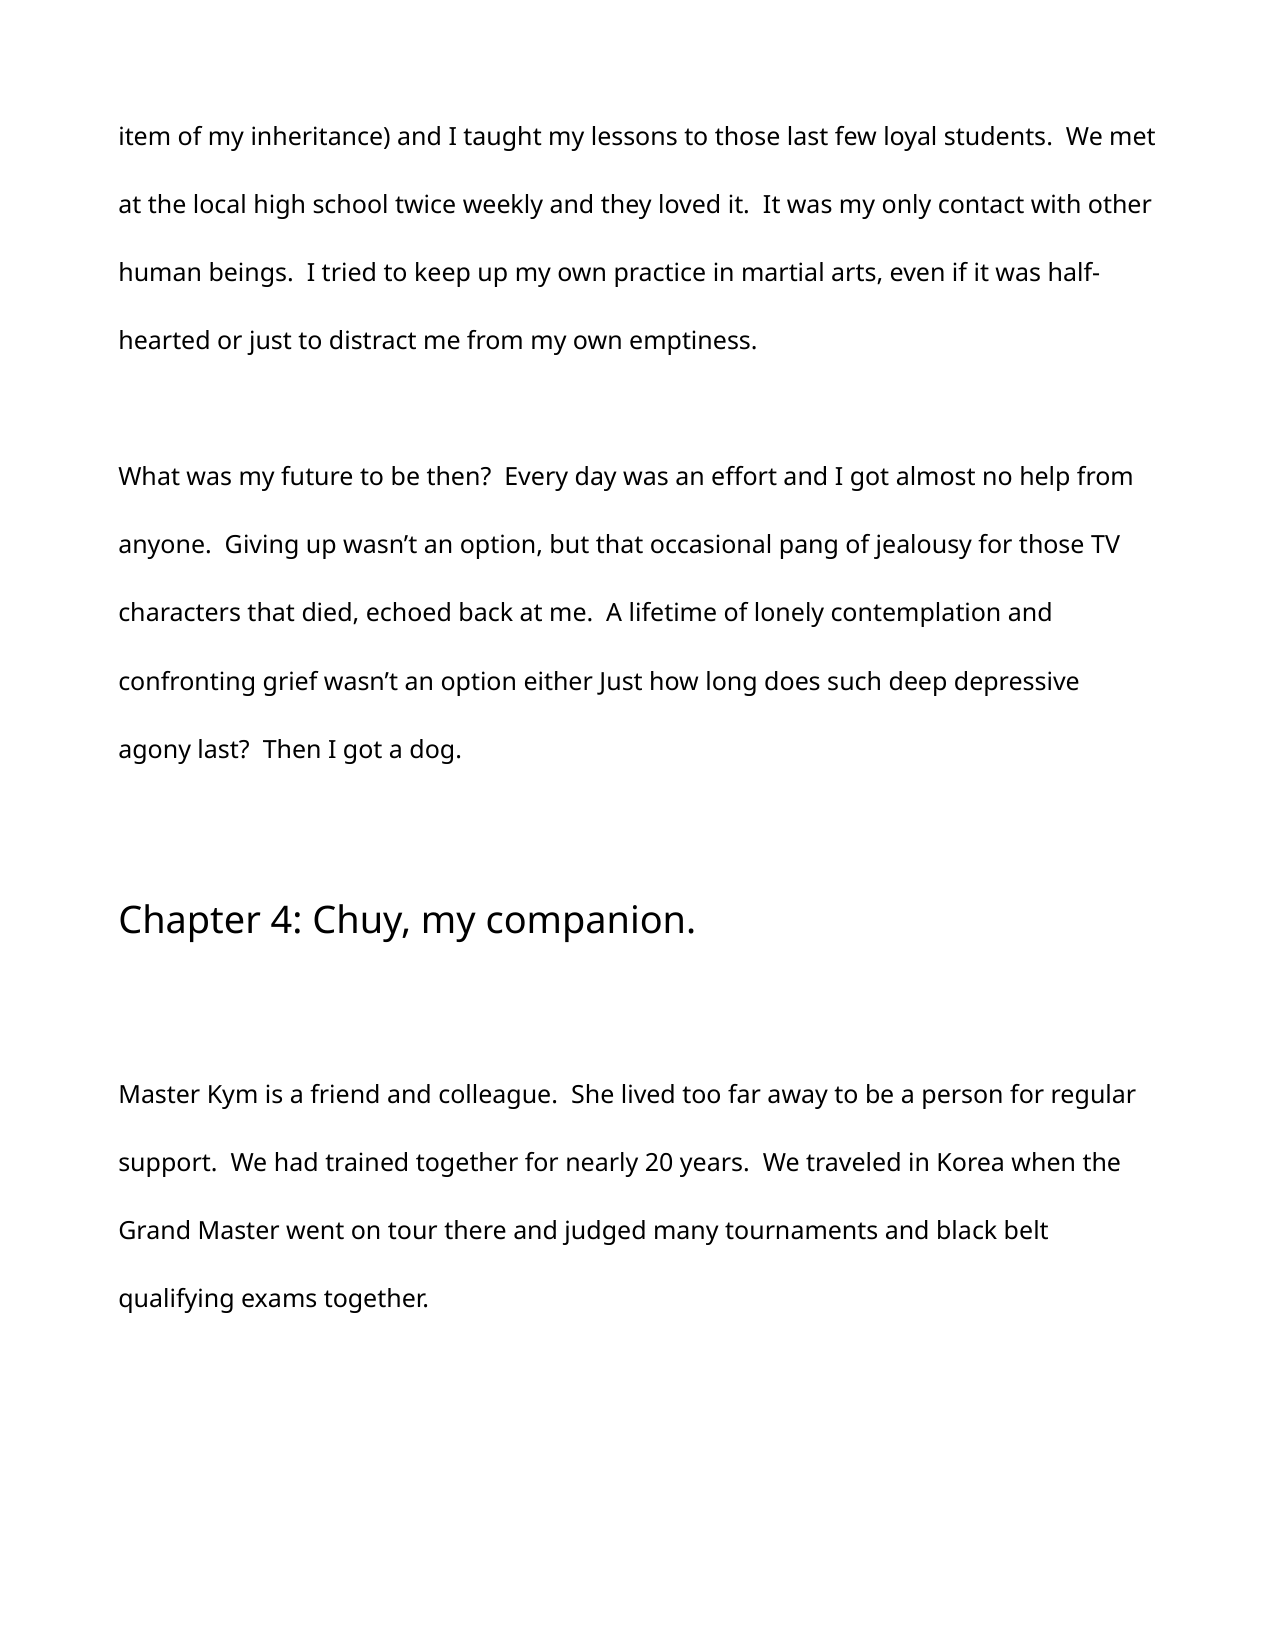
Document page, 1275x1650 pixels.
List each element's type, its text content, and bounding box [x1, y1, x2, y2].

subtitle Chapter 4: Chuy, my companion. [118, 892, 1157, 944]
text item of my inheritance) and I taught my lessons to those last few loyal students. We met at the local high school twice weekly and they loved it. It was my only contact with other human beings. I tried to keep up my own practice in martial arts, even if it was half-hearted or just to distract me from my own emptiness. [118, 118, 1157, 357]
text What was my future to be then? Every day was an effort and I got almost no help from anyone. Giving up wasn’t an option, but that occasional pang of jealousy for those TV characters that died, echoed back at me. A lifetime of lonely contemplation and confronting grief wasn’t an option either Just how long does such deep depressive agony last? Then I got a dog. [118, 459, 1157, 765]
text Master Kym is a friend and colleague. She lived too far away to be a person for regular support. We had trained together for nearly 20 years. We traveled in Korea when the Grand Master went on tour there and judged many tournaments and black belt qualifying exams together. [118, 1076, 1157, 1315]
